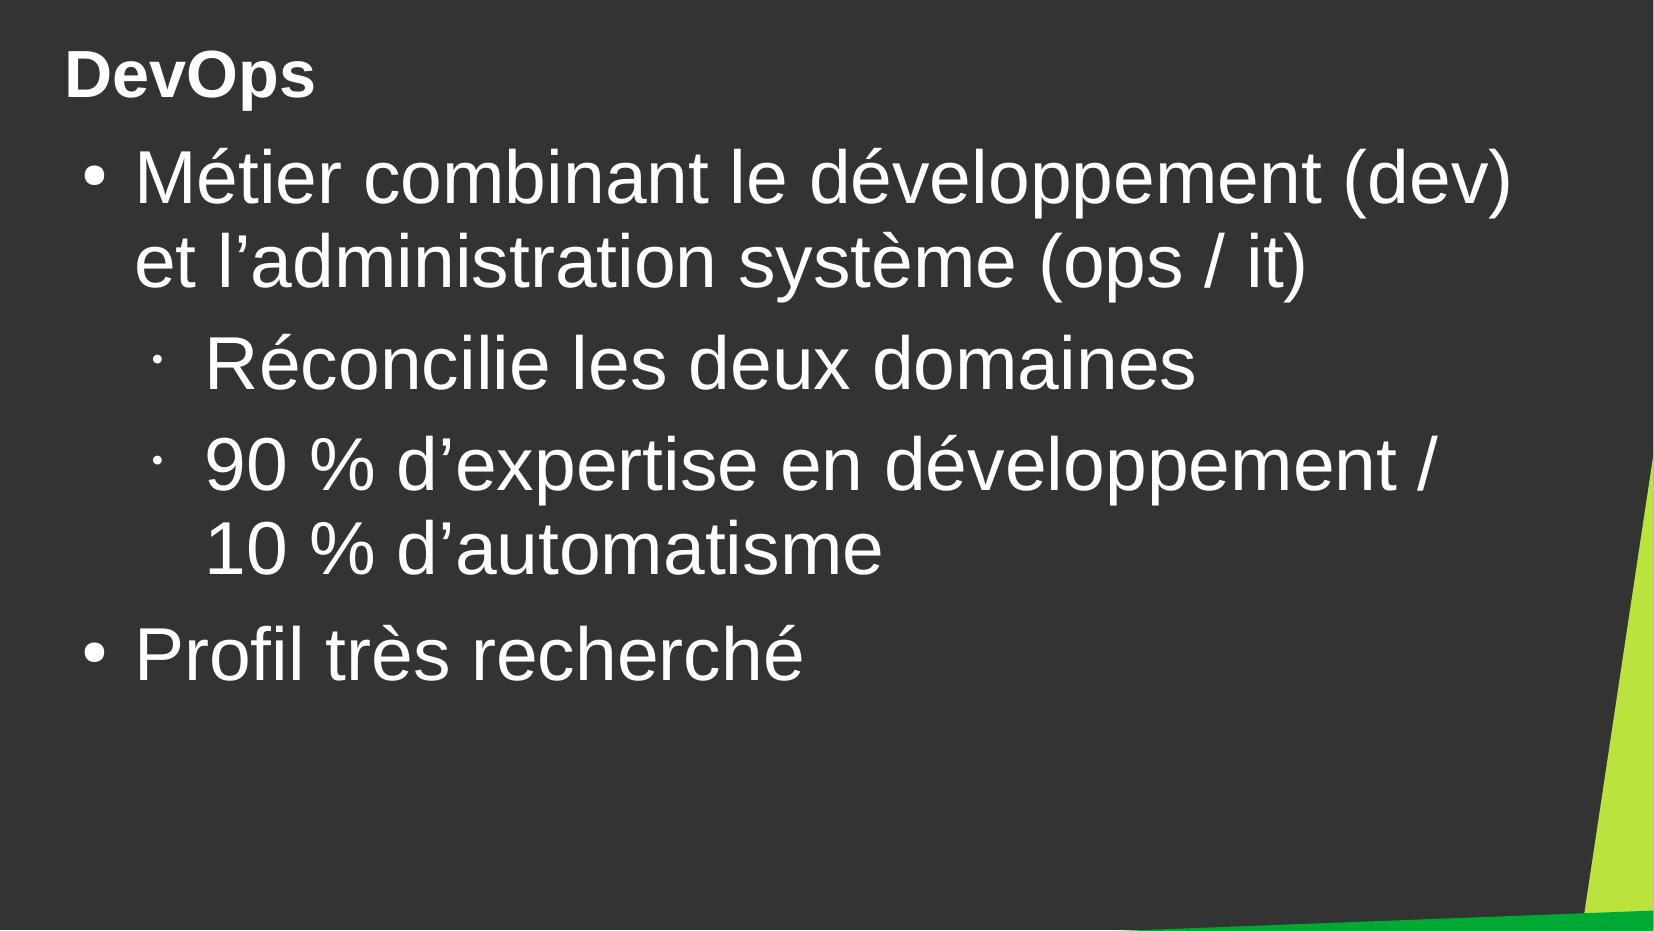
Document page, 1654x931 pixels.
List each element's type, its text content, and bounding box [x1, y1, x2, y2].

text_box [1118, 450, 1654, 931]
title DevOps [64, 37, 1388, 115]
list Métier combinant le développement (dev) et l’administration système (ops / it) Réconcilie les deux domaines 90 % d’expertise en développement / 10 % d’automatisme Profil très recherché [63, 135, 1583, 839]
